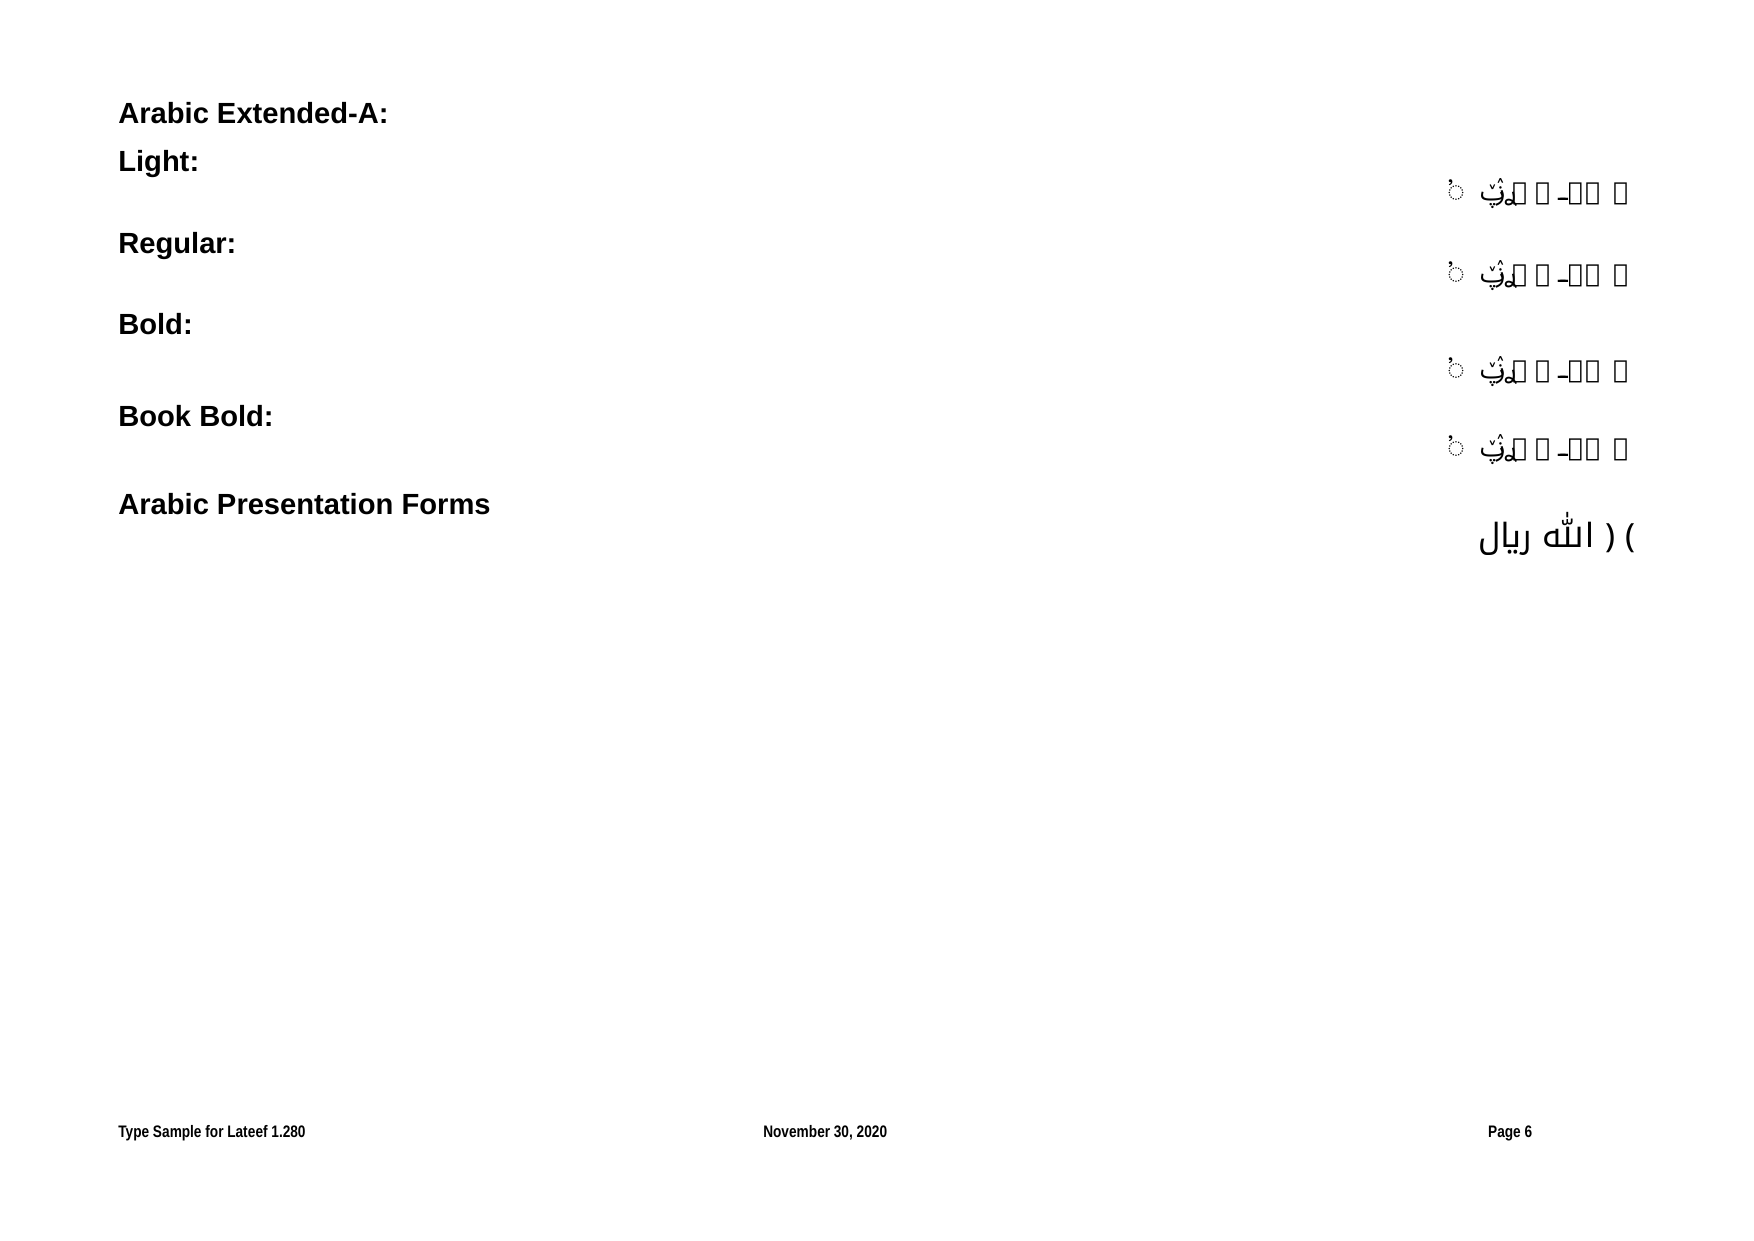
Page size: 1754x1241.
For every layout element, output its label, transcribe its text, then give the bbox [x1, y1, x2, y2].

text ﴾ ﴿ ﷲ ﷼ [118, 521, 1636, 554]
text ࢪ ࢲ ࢾ ࢿ ࣀ ࣁ ࣂ ࣇ ◌ࣿ [118, 177, 1636, 207]
subtitle Book Bold: [118, 399, 1636, 433]
subtitle Regular: [118, 226, 1636, 259]
subtitle Arabic Extended-A: [118, 96, 1636, 129]
subtitle Light: [118, 144, 1636, 177]
text ࢪ ࢲ ࢾ ࢿ ࣀ ࣁ ࣂ ࣇ ◌ࣿ [118, 433, 1636, 462]
subtitle Bold: [118, 307, 1636, 341]
text ࢪ ࢲ ࢾ ࢿ ࣀ ࣁ ࣂ ࣇ ◌ࣿ [118, 259, 1636, 288]
subtitle ࢪ ࢲ ࢾ ࢿ ࣀ ࣁ ࣂ ࣇ ◌ࣿ [118, 355, 1636, 384]
subtitle Arabic Presentation Forms [118, 487, 1636, 521]
